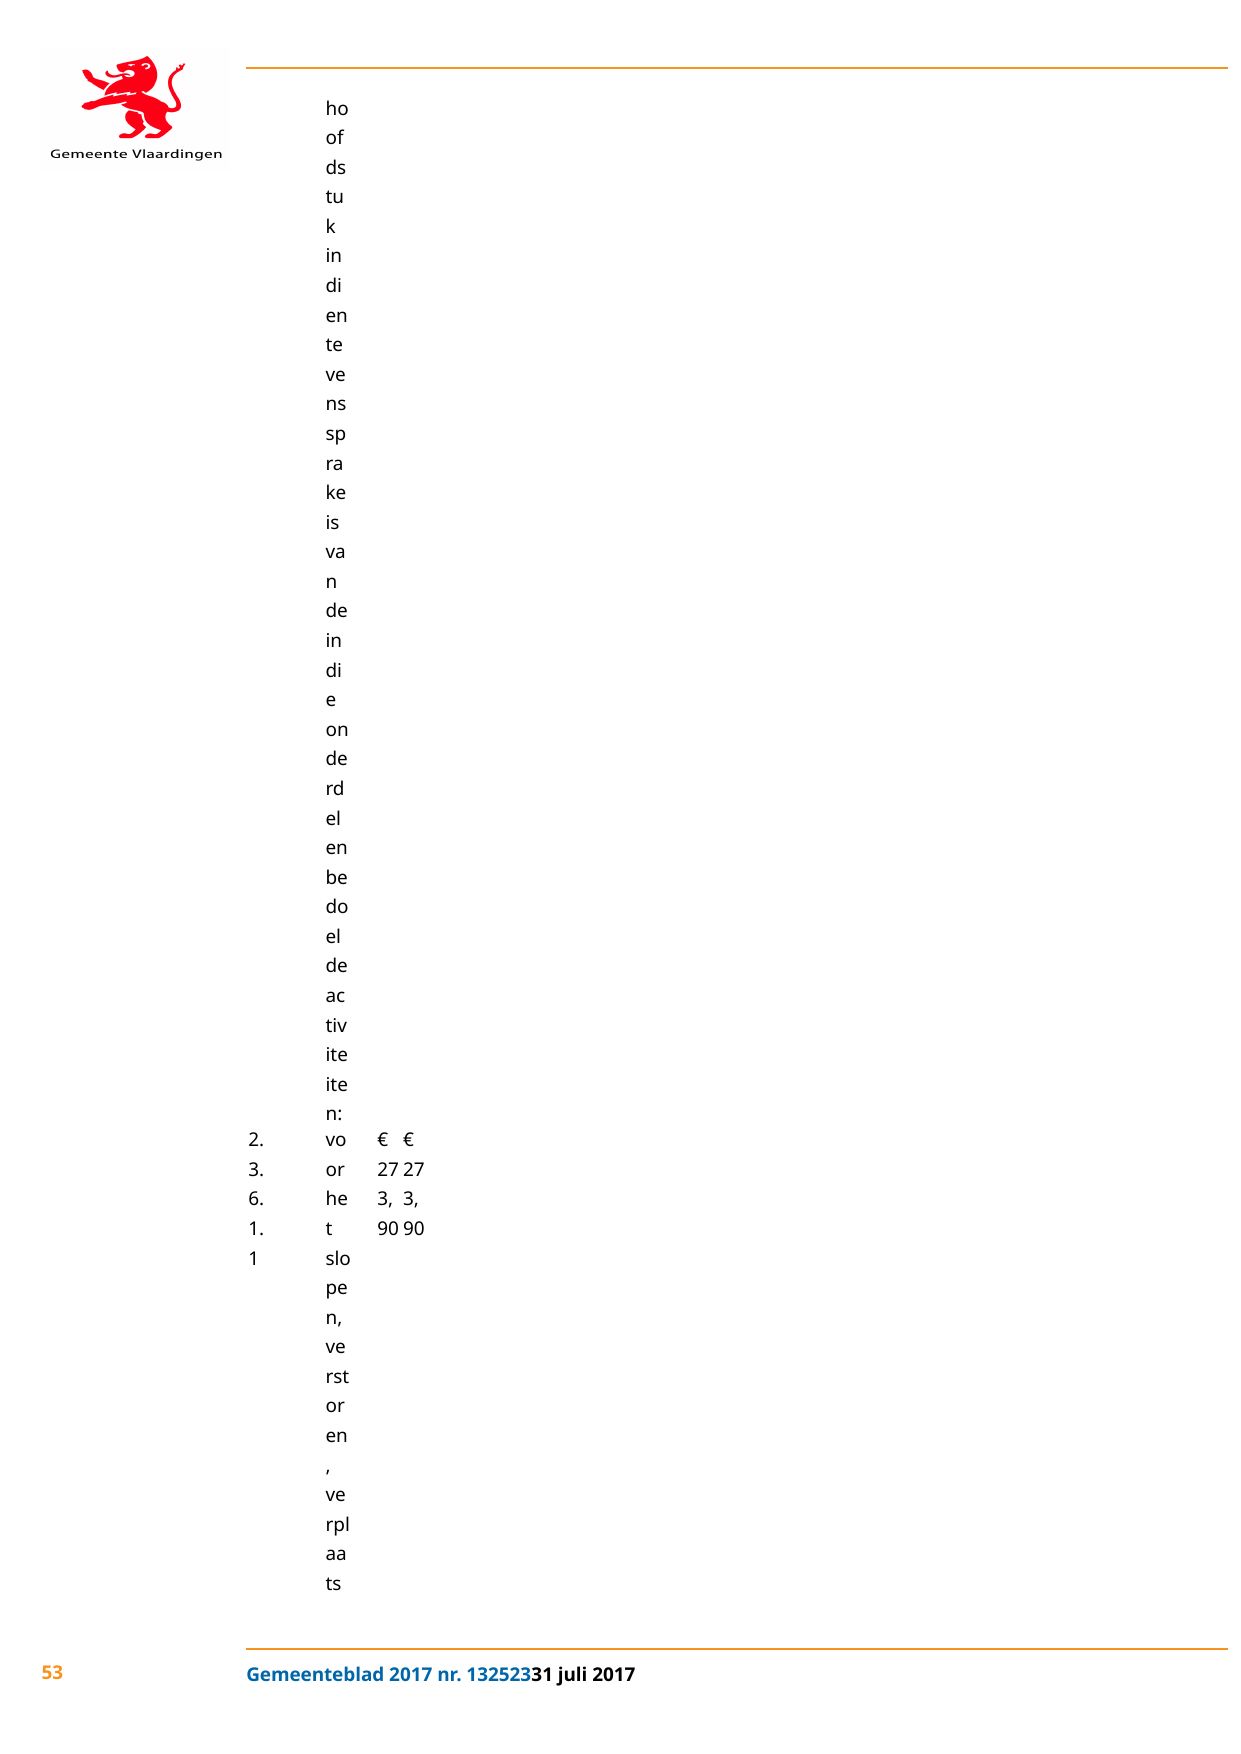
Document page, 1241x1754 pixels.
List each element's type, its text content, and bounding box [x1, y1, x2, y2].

table_cell € 273,90 [377, 1126, 403, 1596]
table_cell € 273,90 [403, 1126, 429, 1596]
table_cell [274, 95, 299, 1126]
table_cell [300, 95, 325, 1126]
table_cell 2.3.6.1.1 [248, 1126, 274, 1596]
table_cell [300, 1126, 325, 1596]
table_cell hoofdstuk indien tevens sprake is van de in die onderdelen bedoelde activiteiten: [325, 95, 351, 1126]
table_cell [403, 95, 429, 1126]
table_cell [377, 95, 403, 1126]
table_cell [351, 95, 377, 1126]
table_cell voor het slopen, verstoren, verplaats [325, 1126, 351, 1596]
table_cell [248, 95, 274, 1126]
table_cell [274, 1126, 299, 1596]
picture [41, 47, 231, 172]
table_cell [351, 1126, 377, 1596]
